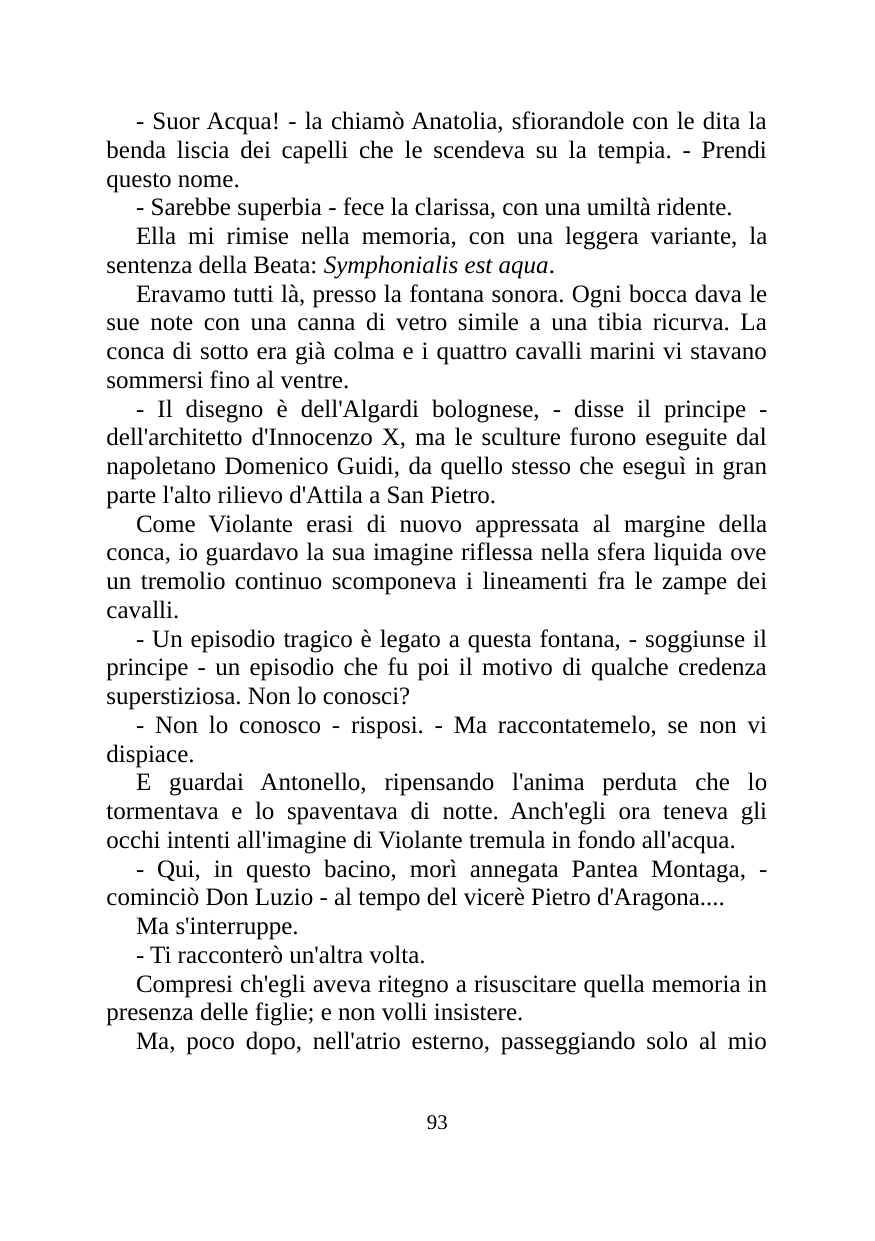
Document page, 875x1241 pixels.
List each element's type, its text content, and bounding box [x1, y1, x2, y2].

text Come Violante erasi di nuovo appressata al margine della conca, io guardavo la sua imagine riflessa nella sfera liquida ove un tremolio continuo scomponeva i lineamenti fra le zampe dei cavalli. [106, 509, 768, 624]
text - Suor Acqua! - la chiamò Anatolia, sfiorandole con le dita la benda liscia dei capelli che le scendeva su la tempia. - Prendi questo nome. [106, 106, 768, 192]
text - Non lo conosco - risposi. - Ma raccontatemelo, se non vi dispiace. [106, 710, 768, 767]
text Eravamo tutti là, presso la fontana sonora. Ogni bocca dava le sue note con una canna di vetro simile a una tibia ricurva. La conca di sotto era già colma e i quattro cavalli marini vi stavano sommersi fino al ventre. [106, 279, 768, 394]
text - Qui, in questo bacino, morì annegata Pantea Montaga, - cominciò Don Luzio - al tempo del vicerè Pietro d'Aragona.... [106, 854, 768, 911]
text Compresi ch'egli aveva ritegno a risuscitare quella memoria in presenza delle figlie; e non volli insistere. [106, 969, 768, 1026]
text - Il disegno è dell'Algardi bolognese, - disse il principe - dell'architetto d'Innocenzo X, ma le sculture furono eseguite dal napoletano Domenico Guidi, da quello stesso che eseguì in gran parte l'alto rilievo d'Attila a San Pietro. [106, 394, 768, 509]
text Ella mi rimise nella memoria, con una leggera variante, la sentenza della Beata: Symphonialis est aqua. [106, 221, 768, 279]
text Ma s'interruppe. [106, 911, 768, 940]
text E guardai Antonello, ripensando l'anima perduta che lo tormentava e lo spaventava di notte. Anch'egli ora teneva gli occhi intenti all'imagine di Violante tremula in fondo all'acqua. [106, 767, 768, 854]
text - Ti racconterò un'altra volta. [106, 940, 768, 969]
text Ma, poco dopo, nell'atrio esterno, passeggiando solo al mio [106, 1026, 768, 1055]
text - Un episodio tragico è legato a questa fontana, - soggiunse il principe - un episodio che fu poi il motivo di qualche credenza superstiziosa. Non lo conosci? [106, 624, 768, 710]
text - Sarebbe superbia - fece la clarissa, con una umiltà ridente. [106, 192, 768, 221]
